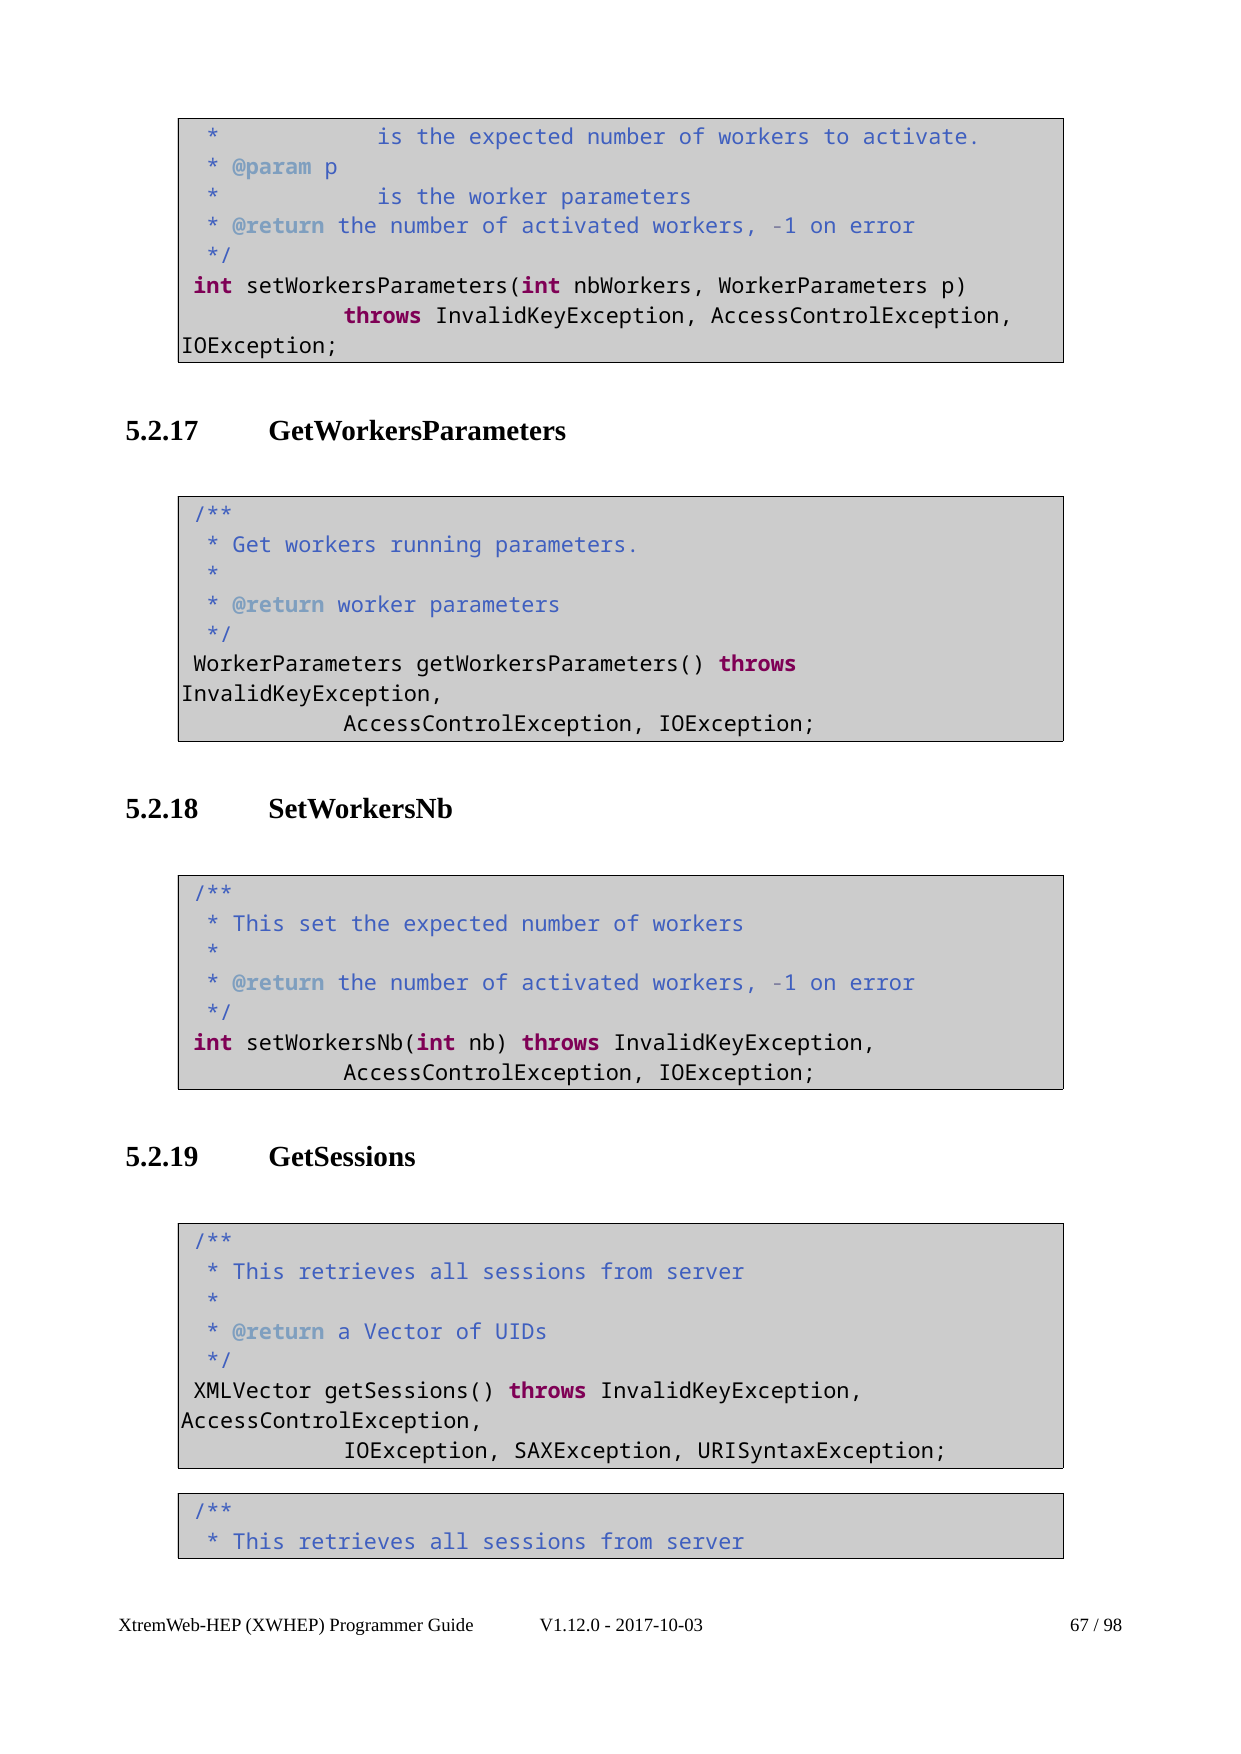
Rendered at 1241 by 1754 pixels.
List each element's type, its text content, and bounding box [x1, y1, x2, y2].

subtitle SetWorkersNb [118, 791, 1122, 824]
text */ [179, 237, 1063, 267]
text * Get workers running parameters. [179, 526, 1063, 556]
text */ [179, 1342, 1063, 1372]
text WorkerParameters getWorkersParameters() throws InvalidKeyException, [179, 645, 1063, 705]
text * @return the number of activated workers, -1 on error [179, 964, 1063, 994]
text * [179, 556, 1063, 586]
text * This retrieves all sessions from server [179, 1523, 1063, 1558]
text * @return the number of activated workers, -1 on error [179, 207, 1063, 237]
text * @param p [179, 148, 1063, 178]
text * This set the expected number of workers [179, 904, 1063, 934]
text AccessControlException, IOException; [179, 1053, 1063, 1089]
text /** [179, 497, 1063, 526]
text * This retrieves all sessions from server [179, 1253, 1063, 1283]
text int setWorkersParameters(int nbWorkers, WorkerParameters p) [179, 267, 1063, 297]
text throws InvalidKeyException, AccessControlException, IOException; [179, 297, 1063, 362]
text AccessControlException, IOException; [179, 705, 1063, 741]
subtitle GetSessions [118, 1139, 1122, 1173]
text XMLVector getSessions() throws InvalidKeyException, AccessControlException, [179, 1372, 1063, 1432]
text * [179, 1283, 1063, 1313]
text * is the expected number of workers to activate. [179, 119, 1063, 148]
text /** [179, 1494, 1063, 1523]
text IOException, SAXException, URISyntaxException; [179, 1432, 1063, 1468]
text * is the worker parameters [179, 178, 1063, 207]
text */ [179, 616, 1063, 645]
text int setWorkersNb(int nb) throws InvalidKeyException, [179, 1024, 1063, 1053]
text * @return a Vector of UIDs [179, 1313, 1063, 1342]
text * [179, 934, 1063, 964]
text * @return worker parameters [179, 586, 1063, 616]
text /** [179, 1224, 1063, 1253]
subtitle GetWorkersParameters [118, 413, 1122, 446]
text /** [179, 876, 1063, 904]
text */ [179, 994, 1063, 1024]
